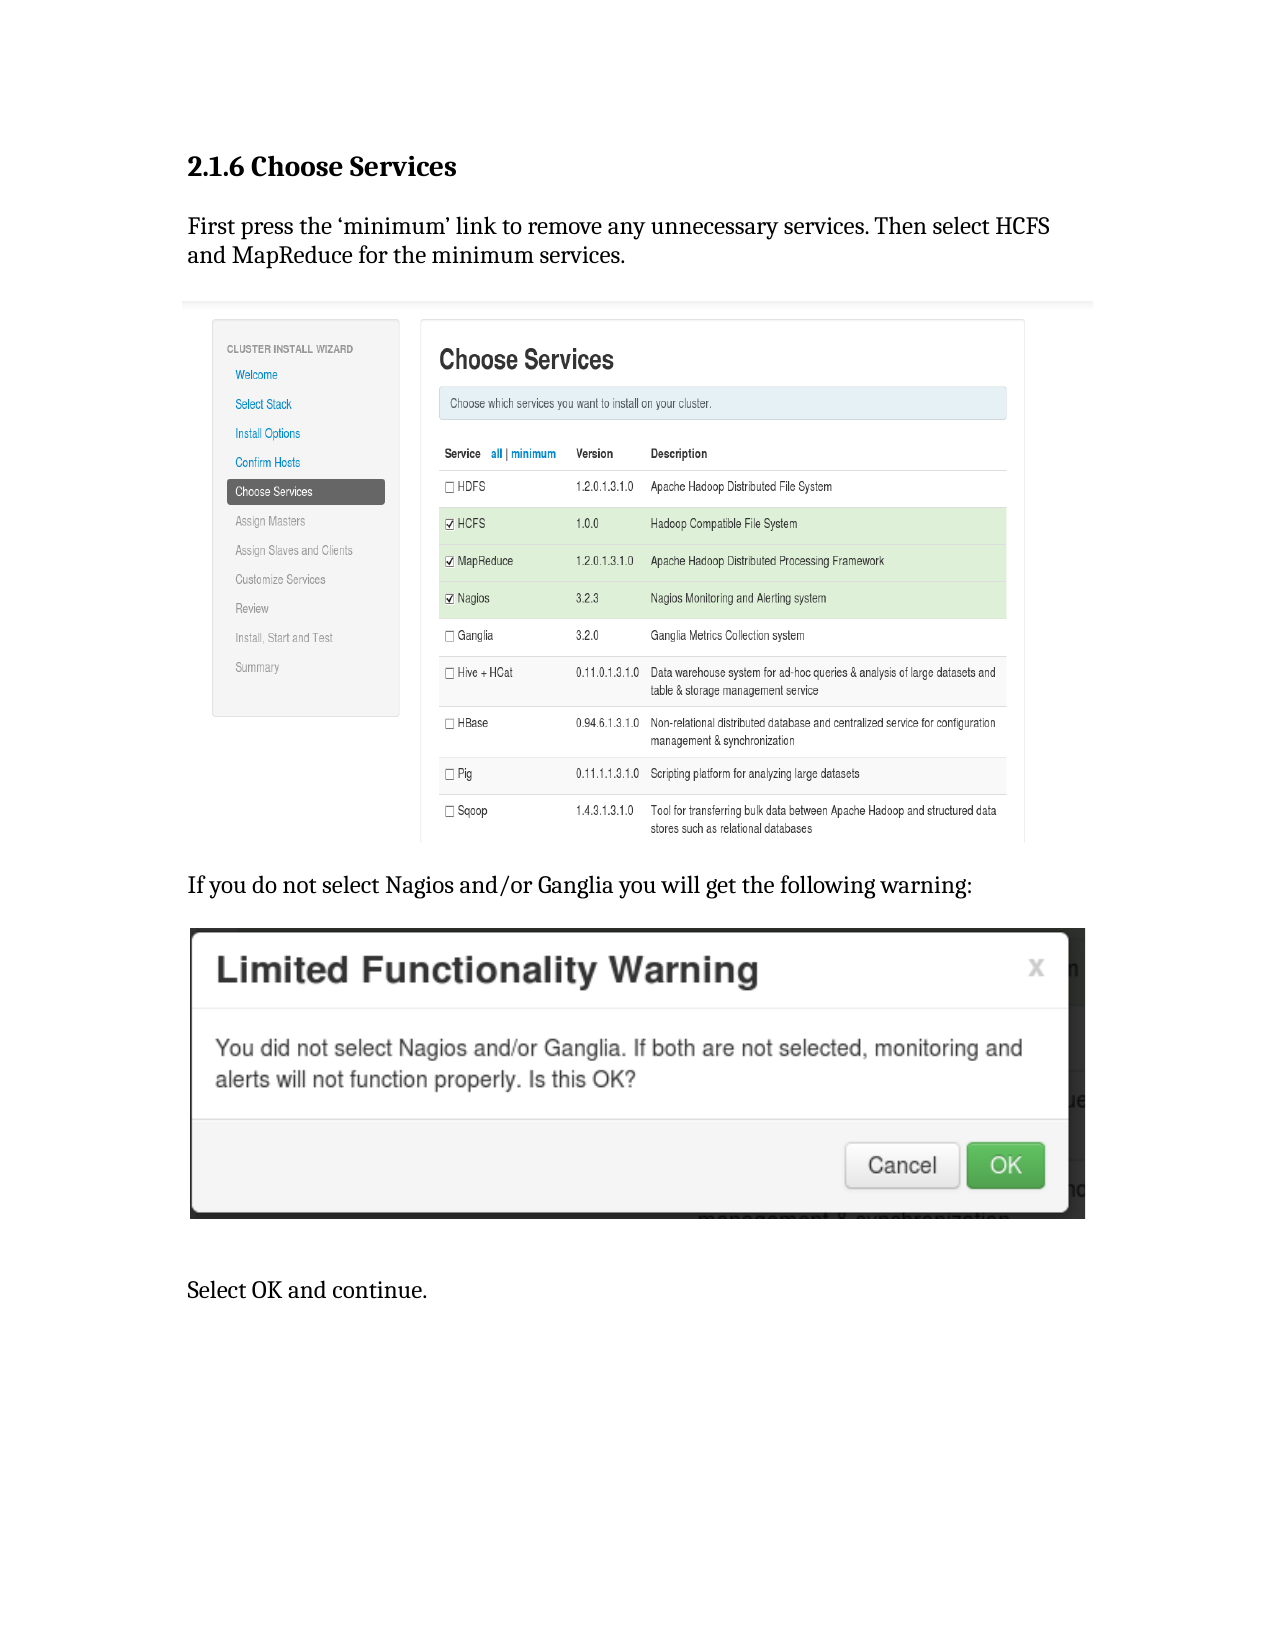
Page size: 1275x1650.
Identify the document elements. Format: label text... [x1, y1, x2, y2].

picture [190, 928, 1086, 1219]
text First press the ‘minimum’ link to remove any unnecessary services. Then select HCFS and MapReduce for the minimum services. [187, 212, 1087, 270]
text 2.1.6 Choose Services [187, 150, 1087, 183]
text If you do not select Nagios and/or Ganglia you will get the following warning: [187, 871, 1087, 900]
picture [182, 301, 1094, 843]
text Select OK and continue. [187, 1276, 1087, 1305]
